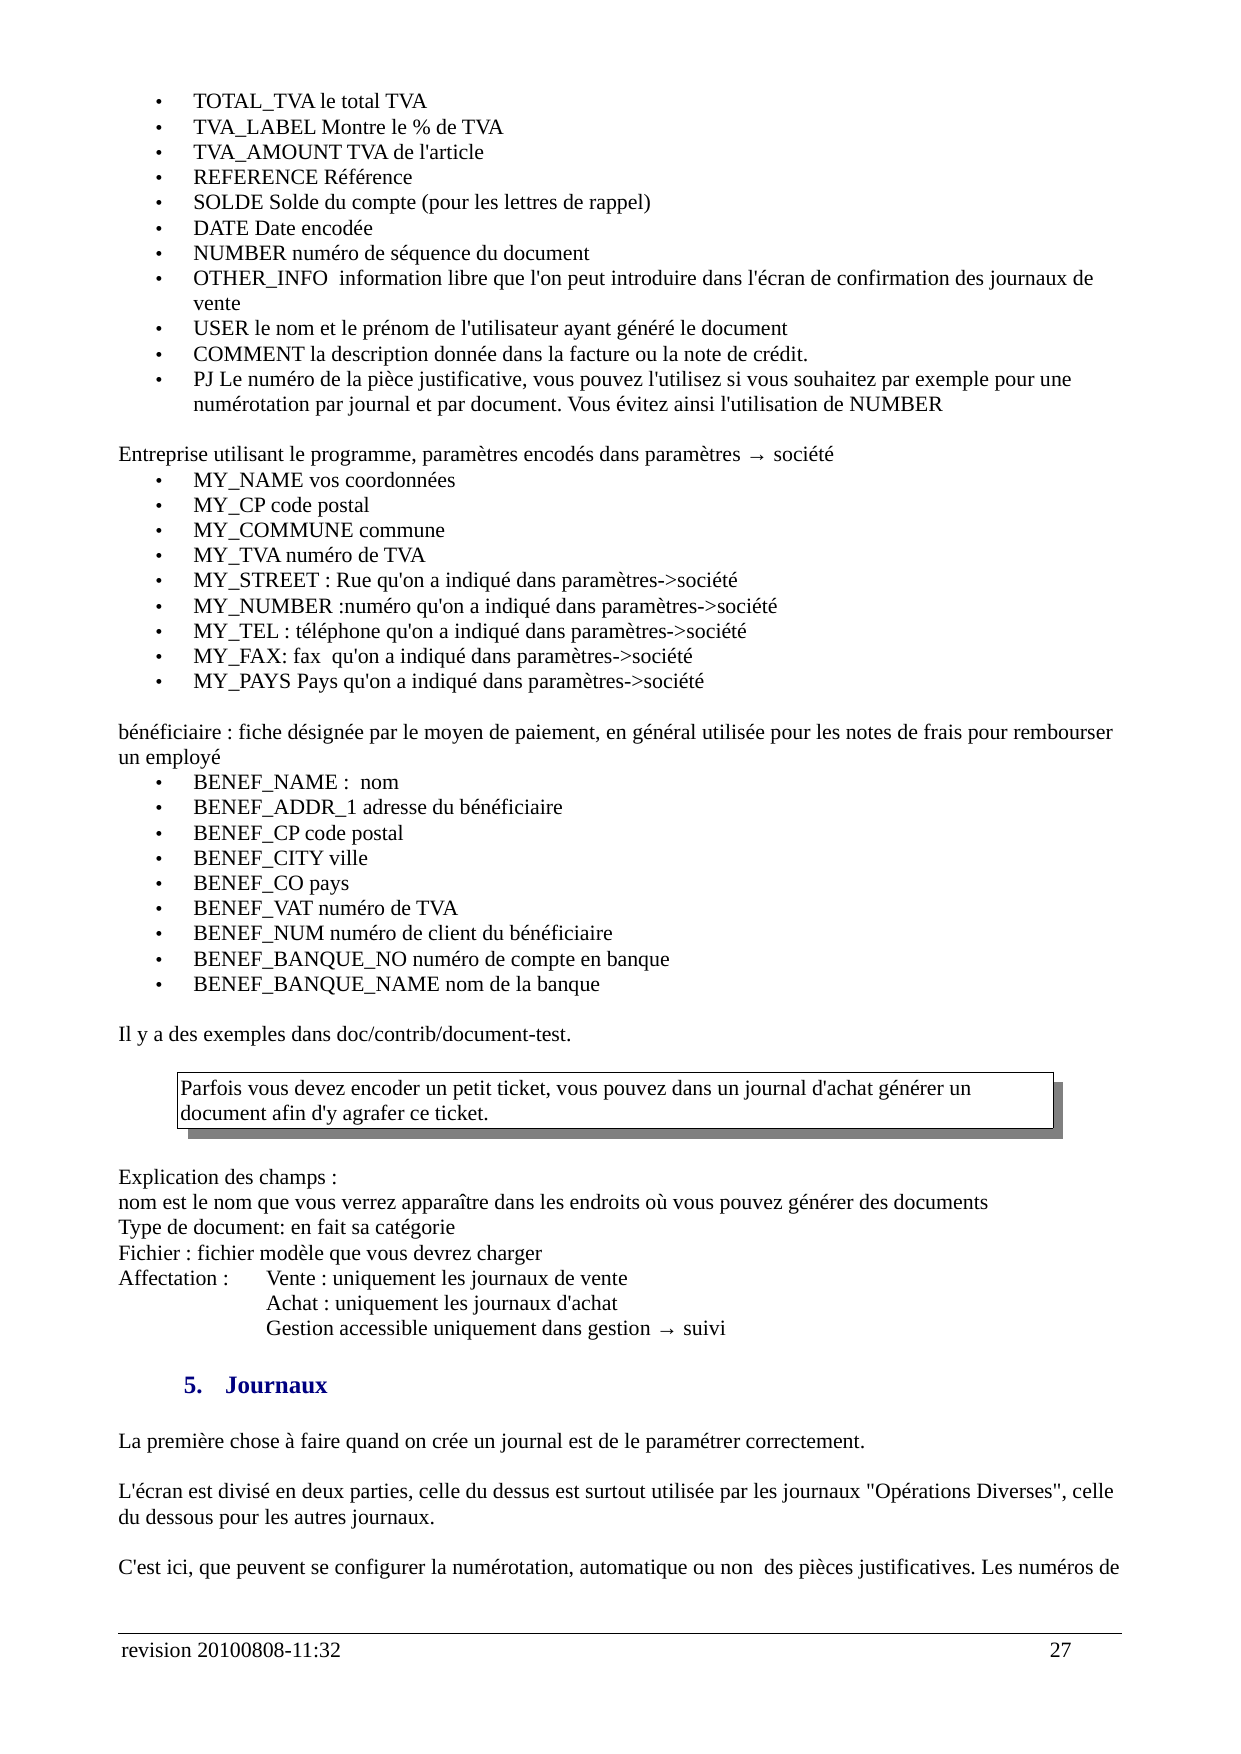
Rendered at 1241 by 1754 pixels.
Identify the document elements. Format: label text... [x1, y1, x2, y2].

list MY_PAYS Pays qu'on a indiqué dans paramètres->société [156, 668, 1122, 693]
list BENEF_BANQUE_NO numéro de compte en banque [156, 946, 1122, 971]
list MY_FAX: fax qu'on a indiqué dans paramètres->société [156, 643, 1122, 668]
text Affectation : Vente : uniquement les journaux de vente [118, 1265, 1122, 1290]
list BENEF_VAT numéro de TVA [156, 895, 1122, 920]
list MY_NUMBER :numéro qu'on a indiqué dans paramètres->société [156, 593, 1122, 618]
text Fichier : fichier modèle que vous devrez charger [118, 1239, 1122, 1265]
list BENEF_ADDR_1 adresse du bénéficiaire [156, 794, 1122, 819]
text Achat : uniquement les journaux d'achat [118, 1290, 1122, 1315]
list BENEF_BANQUE_NAME nom de la banque [156, 971, 1122, 996]
text Parfois vous devez encoder un petit ticket, vous pouvez dans un journal d'achat générer un document afin d'y agrafer ce ticket. [178, 1073, 1052, 1128]
text C'est ici, que peuvent se configurer la numérotation, automatique ou non des pièces justificatives. Les numéros de [118, 1554, 1122, 1579]
list OTHER_INFO information libre que l'on peut introduire dans l'écran de confirmation des journaux de vente [156, 265, 1122, 315]
list MY_CP code postal [156, 492, 1122, 517]
text nom est le nom que vous verrez apparaître dans les endroits où vous pouvez générer des documents [118, 1189, 1122, 1214]
list REFERENCE Référence [156, 164, 1122, 189]
list TVA_LABEL Montre le % de TVA [156, 114, 1122, 139]
list COMMENT la description donnée dans la facture ou la note de crédit. [156, 341, 1122, 366]
text Gestion accessible uniquement dans gestion → suivi [118, 1315, 1122, 1340]
list DATE Date encodée [156, 214, 1122, 240]
list TOTAL_TVA le total TVA [156, 88, 1122, 114]
text Type de document: en fait sa catégorie [118, 1214, 1122, 1239]
list PJ Le numéro de la pièce justificative, vous pouvez l'utilisez si vous souhaitez par exemple pour une numérotation par journal et par document. Vous évitez ainsi l'utilisation de NUMBER [156, 366, 1122, 416]
list TVA_AMOUNT TVA de l'article [156, 139, 1122, 164]
list BENEF_CP code postal [156, 819, 1122, 845]
text L'écran est divisé en deux parties, celle du dessus est surtout utilisée par les journaux "Opérations Diverses", celle du dessous pour les autres journaux. [118, 1478, 1122, 1529]
list BENEF_CO pays [156, 870, 1122, 895]
list MY_COMMUNE commune [156, 517, 1122, 542]
list MY_STREET : Rue qu'on a indiqué dans paramètres->société [156, 567, 1122, 593]
text La première chose à faire quand on crée un journal est de le paramétrer correctement. [118, 1428, 1122, 1453]
text Explication des champs : [118, 1164, 1122, 1189]
subtitle Journaux [177, 1370, 1122, 1399]
text bénéficiaire : fiche désignée par le moyen de paiement, en général utilisée pour les notes de frais pour rembourser un employé [118, 719, 1122, 769]
list NUMBER numéro de séquence du document [156, 240, 1122, 265]
list MY_TEL : téléphone qu'on a indiqué dans paramètres->société [156, 618, 1122, 643]
list BENEF_CITY ville [156, 845, 1122, 870]
list SOLDE Solde du compte (pour les lettres de rappel) [156, 189, 1122, 214]
list BENEF_NUM numéro de client du bénéficiaire [156, 920, 1122, 946]
list MY_TVA numéro de TVA [156, 542, 1122, 567]
text Il y a des exemples dans doc/contrib/document-test. [118, 1021, 1122, 1046]
text Entreprise utilisant le programme, paramètres encodés dans paramètres → société [118, 441, 1122, 467]
list USER le nom et le prénom de l'utilisateur ayant généré le document [156, 315, 1122, 341]
list MY_NAME vos coordonnées [156, 467, 1122, 492]
list BENEF_NAME : nom [156, 769, 1122, 794]
